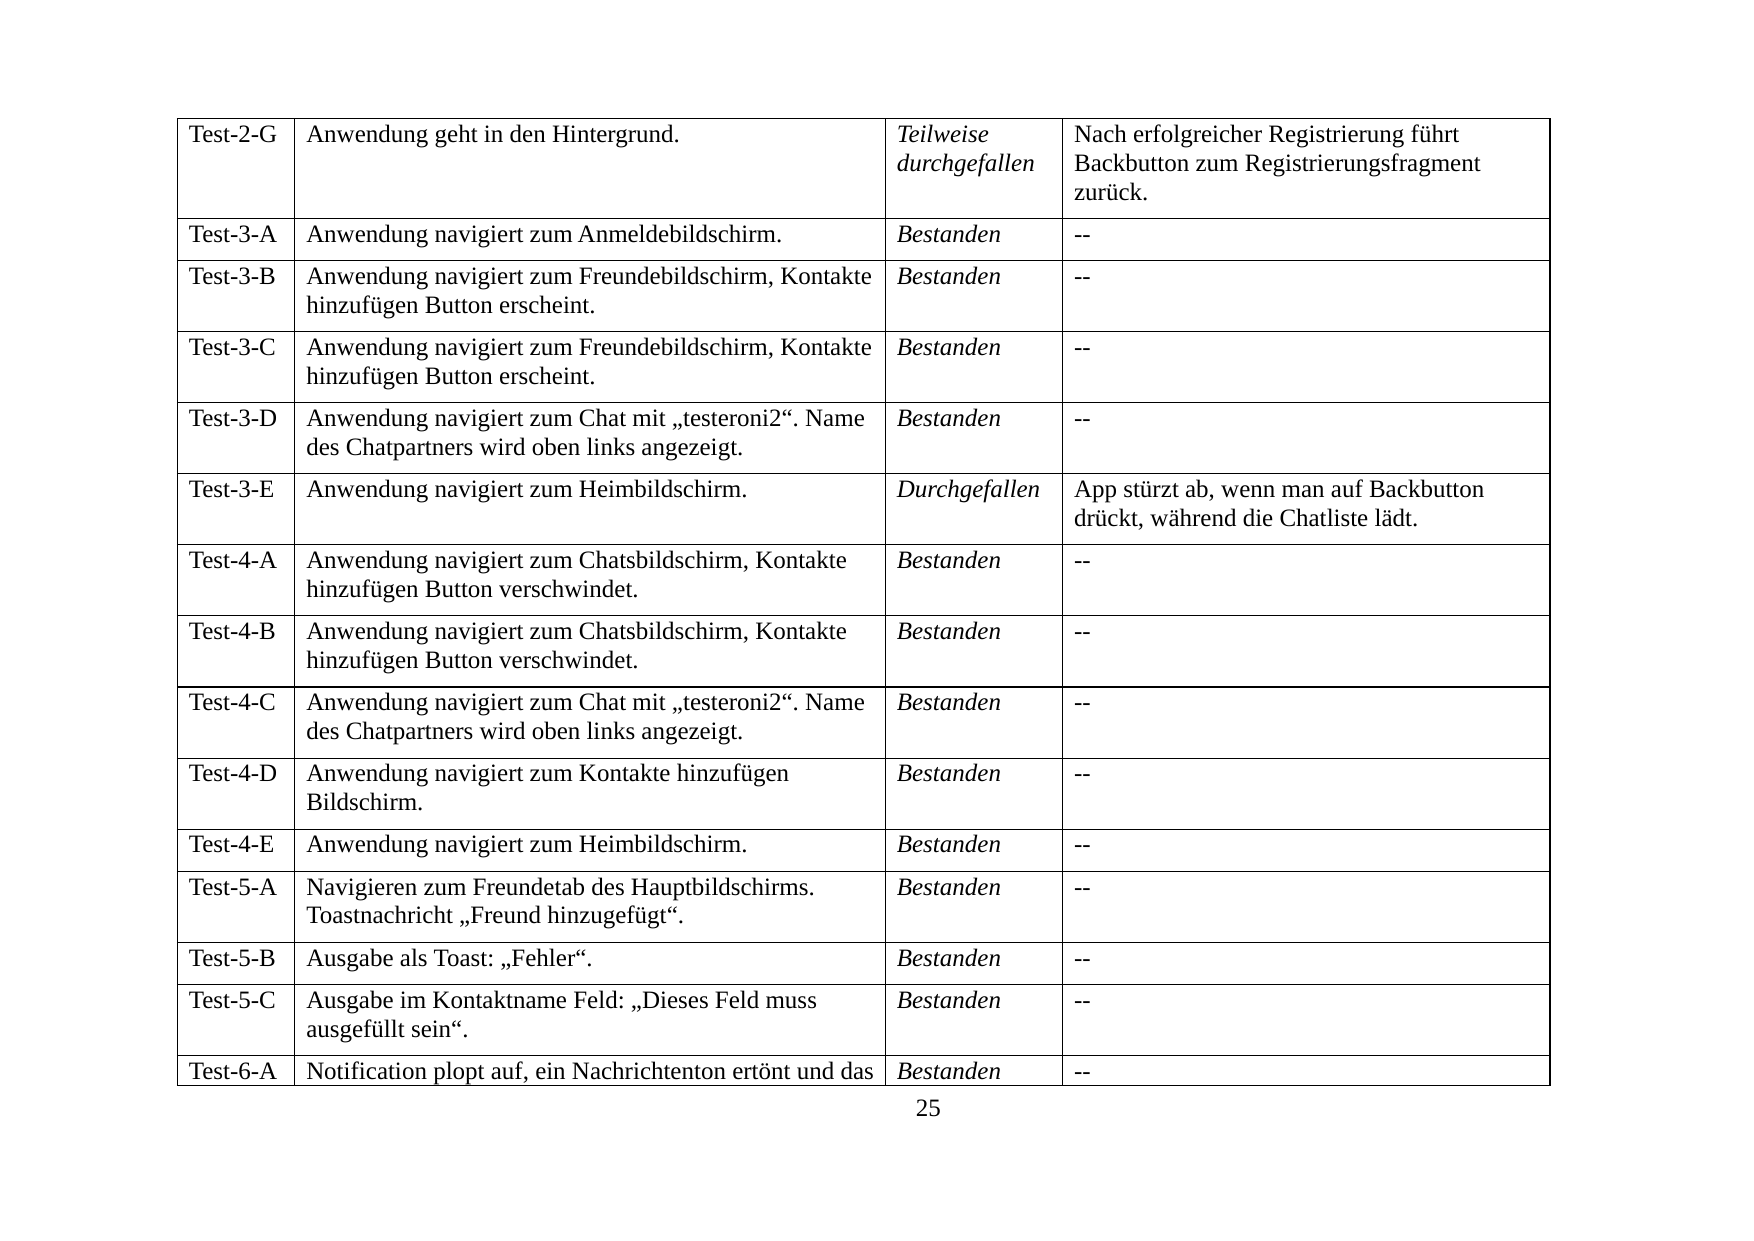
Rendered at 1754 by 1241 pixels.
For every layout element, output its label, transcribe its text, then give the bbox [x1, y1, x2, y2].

table_cell Anwendung navigiert zum Heimbildschirm. [295, 830, 885, 871]
table_cell Anwendung navigiert zum Freundebildschirm, Kontakte hinzufügen Button erscheint. [295, 332, 885, 402]
table_cell -- [1063, 261, 1549, 331]
table_cell Bestanden [886, 1056, 1062, 1085]
table_cell Test-4-A [178, 545, 294, 615]
table_cell Ausgabe als Toast: „Fehler“. [295, 943, 885, 984]
table_cell Test-5-C [178, 985, 294, 1055]
table_cell Anwendung navigiert zum Freundebildschirm, Kontakte hinzufügen Button erscheint. [295, 261, 885, 331]
table_cell Test-6-A [178, 1056, 294, 1085]
table_cell Bestanden [886, 759, 1062, 828]
table_cell Test-3-A [178, 219, 294, 260]
table_cell Bestanden [886, 943, 1062, 984]
table_cell Test-5-A [178, 872, 294, 942]
table_cell -- [1063, 616, 1549, 686]
table_cell Test-3-B [178, 261, 294, 331]
table_cell Test-5-B [178, 943, 294, 984]
table_cell Bestanden [886, 403, 1062, 473]
table_cell Bestanden [886, 688, 1062, 757]
table_cell Bestanden [886, 872, 1062, 942]
table_cell Anwendung navigiert zum Anmeldebildschirm. [295, 219, 885, 260]
table_cell Bestanden [886, 830, 1062, 871]
table_cell -- [1063, 1056, 1549, 1085]
table_cell Test-4-B [178, 616, 294, 686]
table_cell -- [1063, 332, 1549, 402]
table_cell Anwendung geht in den Hintergrund. [295, 119, 885, 218]
table_cell Durchgefallen [886, 474, 1062, 544]
table_cell Bestanden [886, 332, 1062, 402]
table_cell Test-3-D [178, 403, 294, 473]
table_cell Bestanden [886, 985, 1062, 1055]
table_cell Anwendung navigiert zum Chat mit „testeroni2“. Name des Chatpartners wird oben links angezeigt. [295, 403, 885, 473]
table_cell Anwendung navigiert zum Kontakte hinzufügen Bildschirm. [295, 759, 885, 828]
table_cell -- [1063, 688, 1549, 757]
table_cell Navigieren zum Freundetab des Hauptbildschirms. Toastnachricht „Freund hinzugefügt“. [295, 872, 885, 942]
table_cell Nach erfolgreicher Registrierung führt Backbutton zum Registrierungsfragment zurück. [1063, 119, 1549, 218]
table_cell -- [1063, 830, 1549, 871]
table_cell Bestanden [886, 545, 1062, 615]
table_cell -- [1063, 943, 1549, 984]
table_cell Bestanden [886, 219, 1062, 260]
table_cell Test-3-E [178, 474, 294, 544]
table_cell Anwendung navigiert zum Chatsbildschirm, Kontakte hinzufügen Button verschwindet. [295, 545, 885, 615]
table_cell Anwendung navigiert zum Chatsbildschirm, Kontakte hinzufügen Button verschwindet. [295, 616, 885, 686]
table_cell Notification plopt auf, ein Nachrichtenton ertönt und das [295, 1056, 885, 1085]
table_cell Teilweise durchgefallen [886, 119, 1062, 218]
table_cell Ausgabe im Kontaktname Feld: „Dieses Feld muss ausgefüllt sein“. [295, 985, 885, 1055]
table_cell -- [1063, 403, 1549, 473]
table_cell -- [1063, 985, 1549, 1055]
table_cell -- [1063, 219, 1549, 260]
table_cell App stürzt ab, wenn man auf Backbutton drückt, während die Chatliste lädt. [1063, 474, 1549, 544]
table_cell -- [1063, 872, 1549, 942]
table_cell Test-2-G [178, 119, 294, 218]
table_cell -- [1063, 759, 1549, 828]
table_cell Test-3-C [178, 332, 294, 402]
table_cell Anwendung navigiert zum Chat mit „testeroni2“. Name des Chatpartners wird oben links angezeigt. [295, 688, 885, 757]
table_cell Test-4-C [178, 688, 294, 757]
table_cell Anwendung navigiert zum Heimbildschirm. [295, 474, 885, 544]
table_cell Bestanden [886, 616, 1062, 686]
table_cell Bestanden [886, 261, 1062, 331]
table_cell Test-4-D [178, 759, 294, 828]
table_cell Test-4-E [178, 830, 294, 871]
table_cell -- [1063, 545, 1549, 615]
